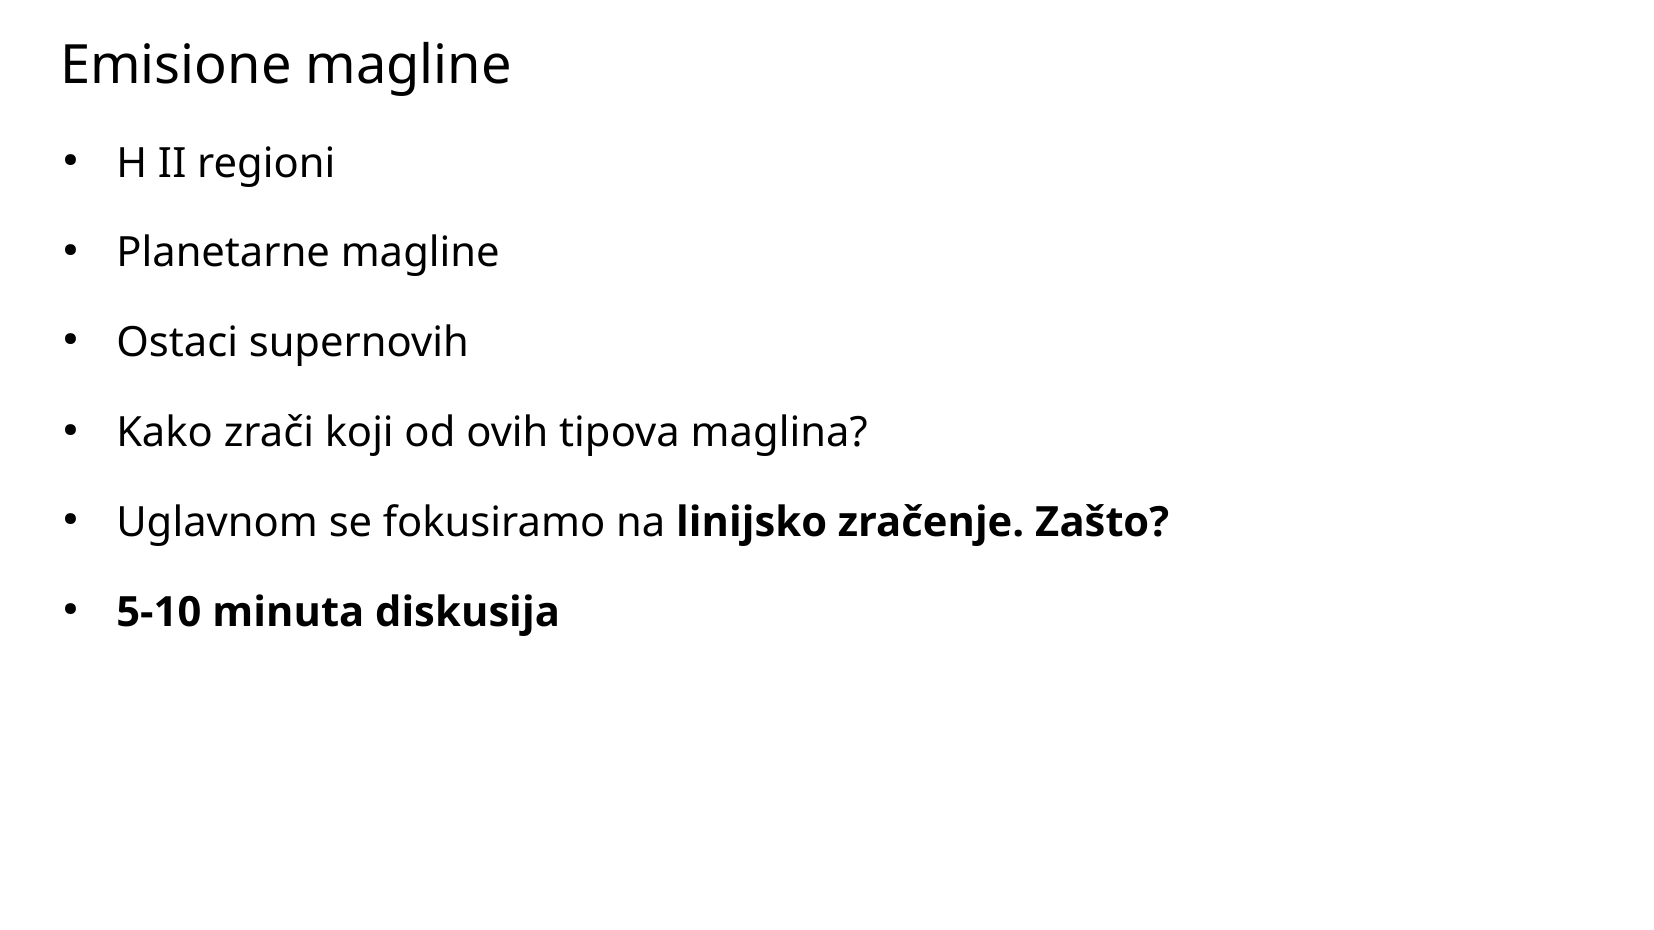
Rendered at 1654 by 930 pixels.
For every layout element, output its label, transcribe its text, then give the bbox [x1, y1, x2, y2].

title Emisione magline [59, 13, 1648, 113]
list H II regioni Planetarne magline Ostaci supernovih Kako zrači koji od ovih tipova maglina? Uglavnom se fokusiramo na linijsko zračenje. Zašto? 5-10 minuta diskusija [45, 132, 1613, 912]
